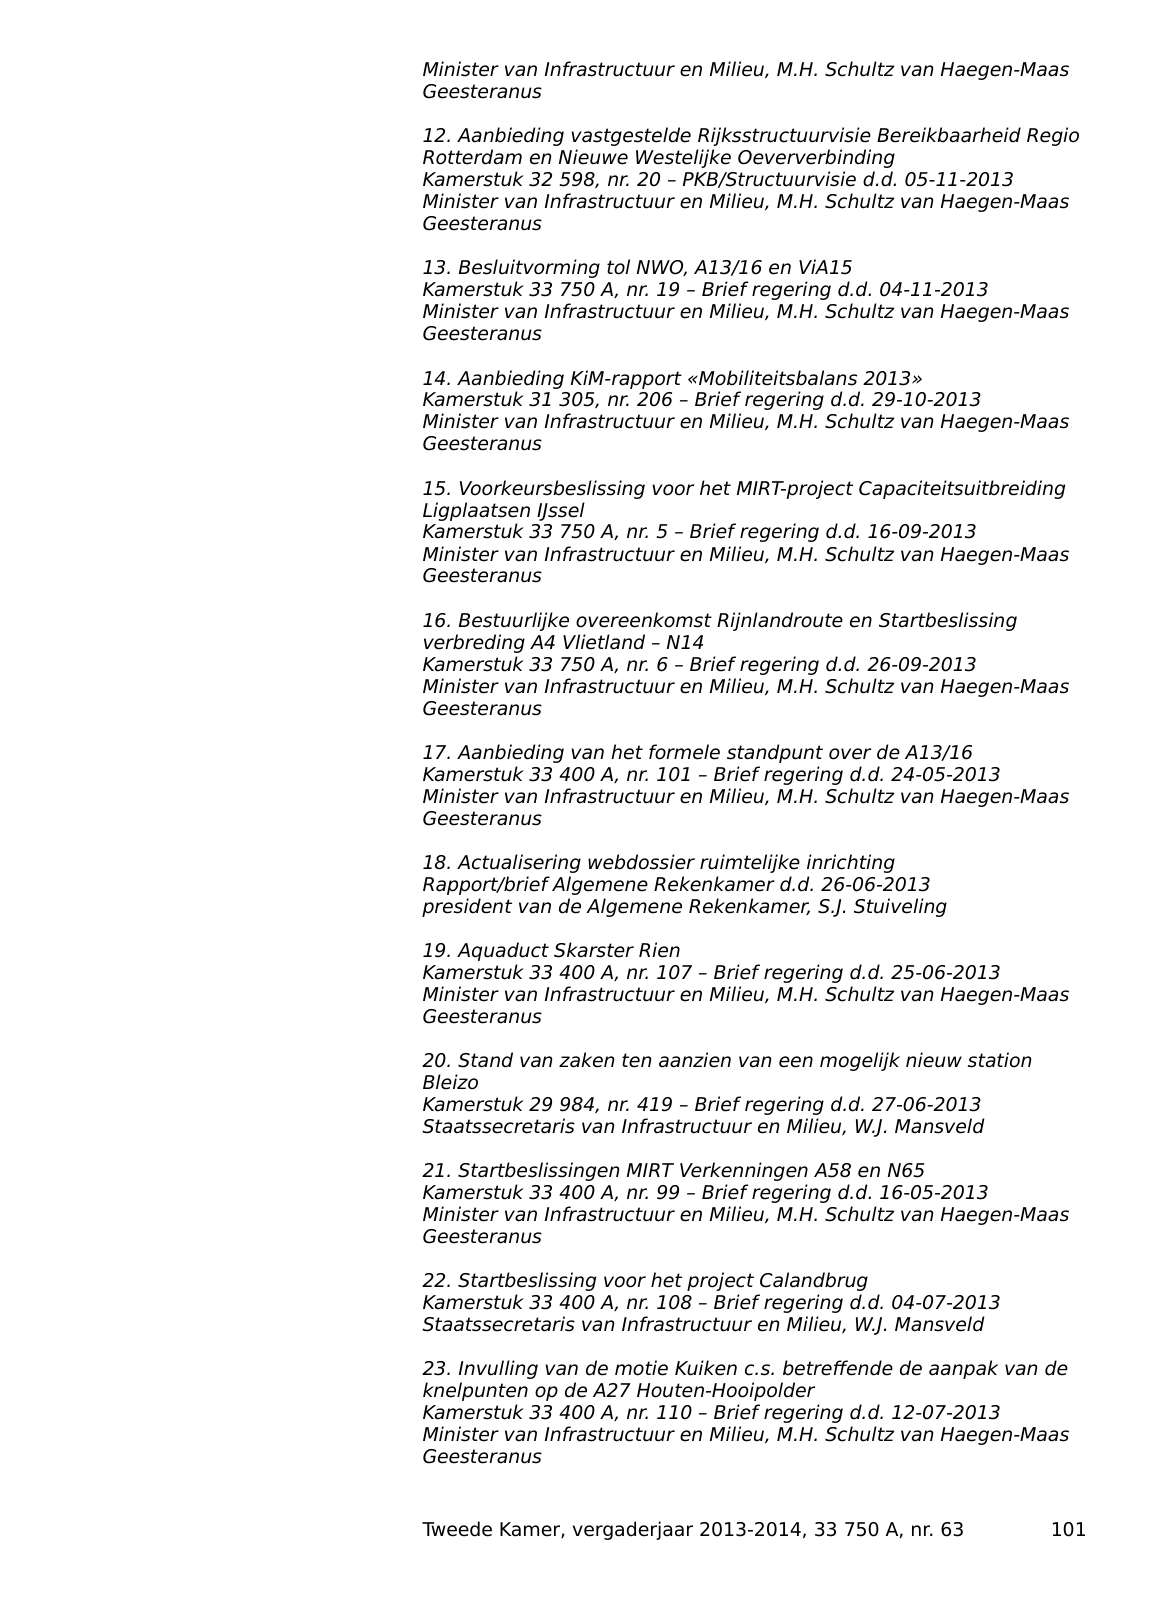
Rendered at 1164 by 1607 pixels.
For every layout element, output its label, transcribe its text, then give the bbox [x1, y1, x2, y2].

text Staatssecretaris van Infrastructuur en Milieu, W.J. Mansveld [422, 1314, 1087, 1336]
text Kamerstuk 33 400 A, nr. 107 – Brief regering d.d. 25-06-2013 [422, 962, 1087, 984]
text Kamerstuk 33 750 A, nr. 5 – Brief regering d.d. 16-09-2013 [422, 521, 1087, 543]
text 13. Besluitvorming tol NWO, A13/16 en ViA15 [422, 257, 1087, 279]
text 12. Aanbieding vastgestelde Rijksstructuurvisie Bereikbaarheid Regio Rotterdam en Nieuwe Westelijke Oeververbinding [422, 125, 1087, 169]
text 21. Startbeslissingen MIRT Verkenningen A58 en N65 [422, 1160, 1087, 1182]
text 14. Aanbieding KiM-rapport «Mobiliteitsbalans 2013» [422, 367, 1087, 389]
text 22. Startbeslissing voor het project Calandbrug [422, 1270, 1087, 1292]
text Minister van Infrastructuur en Milieu, M.H. Schultz van Haegen-Maas Geesteranus [422, 1424, 1087, 1468]
text 23. Invulling van de motie Kuiken c.s. betreffende de aanpak van de knelpunten op de A27 Houten-Hooipolder [422, 1358, 1087, 1402]
text Kamerstuk 31 305, nr. 206 – Brief regering d.d. 29-10-2013 [422, 389, 1087, 411]
text Rapport/brief Algemene Rekenkamer d.d. 26-06-2013 [422, 874, 1087, 896]
text Minister van Infrastructuur en Milieu, M.H. Schultz van Haegen-Maas Geesteranus [422, 191, 1087, 235]
text 18. Actualisering webdossier ruimtelijke inrichting [422, 852, 1087, 874]
text Minister van Infrastructuur en Milieu, M.H. Schultz van Haegen-Maas Geesteranus [422, 786, 1087, 829]
text Kamerstuk 33 400 A, nr. 99 – Brief regering d.d. 16-05-2013 [422, 1182, 1087, 1204]
text Minister van Infrastructuur en Milieu, M.H. Schultz van Haegen-Maas Geesteranus [422, 984, 1087, 1028]
text Kamerstuk 33 400 A, nr. 110 – Brief regering d.d. 12-07-2013 [422, 1402, 1087, 1424]
text Minister van Infrastructuur en Milieu, M.H. Schultz van Haegen-Maas Geesteranus [422, 543, 1087, 587]
text 17. Aanbieding van het formele standpunt over de A13/16 [422, 742, 1087, 764]
text Kamerstuk 33 400 A, nr. 101 – Brief regering d.d. 24-05-2013 [422, 764, 1087, 786]
text Kamerstuk 29 984, nr. 419 – Brief regering d.d. 27-06-2013 [422, 1094, 1087, 1116]
text Kamerstuk 33 750 A, nr. 19 – Brief regering d.d. 04-11-2013 [422, 279, 1087, 301]
text Minister van Infrastructuur en Milieu, M.H. Schultz van Haegen-Maas Geesteranus [422, 59, 1087, 103]
text 16. Bestuurlijke overeenkomst Rijnlandroute en Startbeslissing verbreding A4 Vlietland – N14 [422, 609, 1087, 653]
text Kamerstuk 33 400 A, nr. 108 – Brief regering d.d. 04-07-2013 [422, 1292, 1087, 1314]
text Minister van Infrastructuur en Milieu, M.H. Schultz van Haegen-Maas Geesteranus [422, 1204, 1087, 1248]
text 19. Aquaduct Skarster Rien [422, 940, 1087, 962]
text Kamerstuk 32 598, nr. 20 – PKB/Structuurvisie d.d. 05-11-2013 [422, 169, 1087, 191]
text Kamerstuk 33 750 A, nr. 6 – Brief regering d.d. 26-09-2013 [422, 653, 1087, 676]
text Minister van Infrastructuur en Milieu, M.H. Schultz van Haegen-Maas Geesteranus [422, 301, 1087, 345]
text Minister van Infrastructuur en Milieu, M.H. Schultz van Haegen-Maas Geesteranus [422, 676, 1087, 719]
text 20. Stand van zaken ten aanzien van een mogelijk nieuw station Bleizo [422, 1050, 1087, 1094]
text Staatssecretaris van Infrastructuur en Milieu, W.J. Mansveld [422, 1116, 1087, 1138]
text 15. Voorkeursbeslissing voor het MIRT-project Capaciteitsuitbreiding Ligplaatsen IJssel [422, 477, 1087, 521]
text Minister van Infrastructuur en Milieu, M.H. Schultz van Haegen-Maas Geesteranus [422, 411, 1087, 455]
text president van de Algemene Rekenkamer, S.J. Stuiveling [422, 896, 1087, 918]
